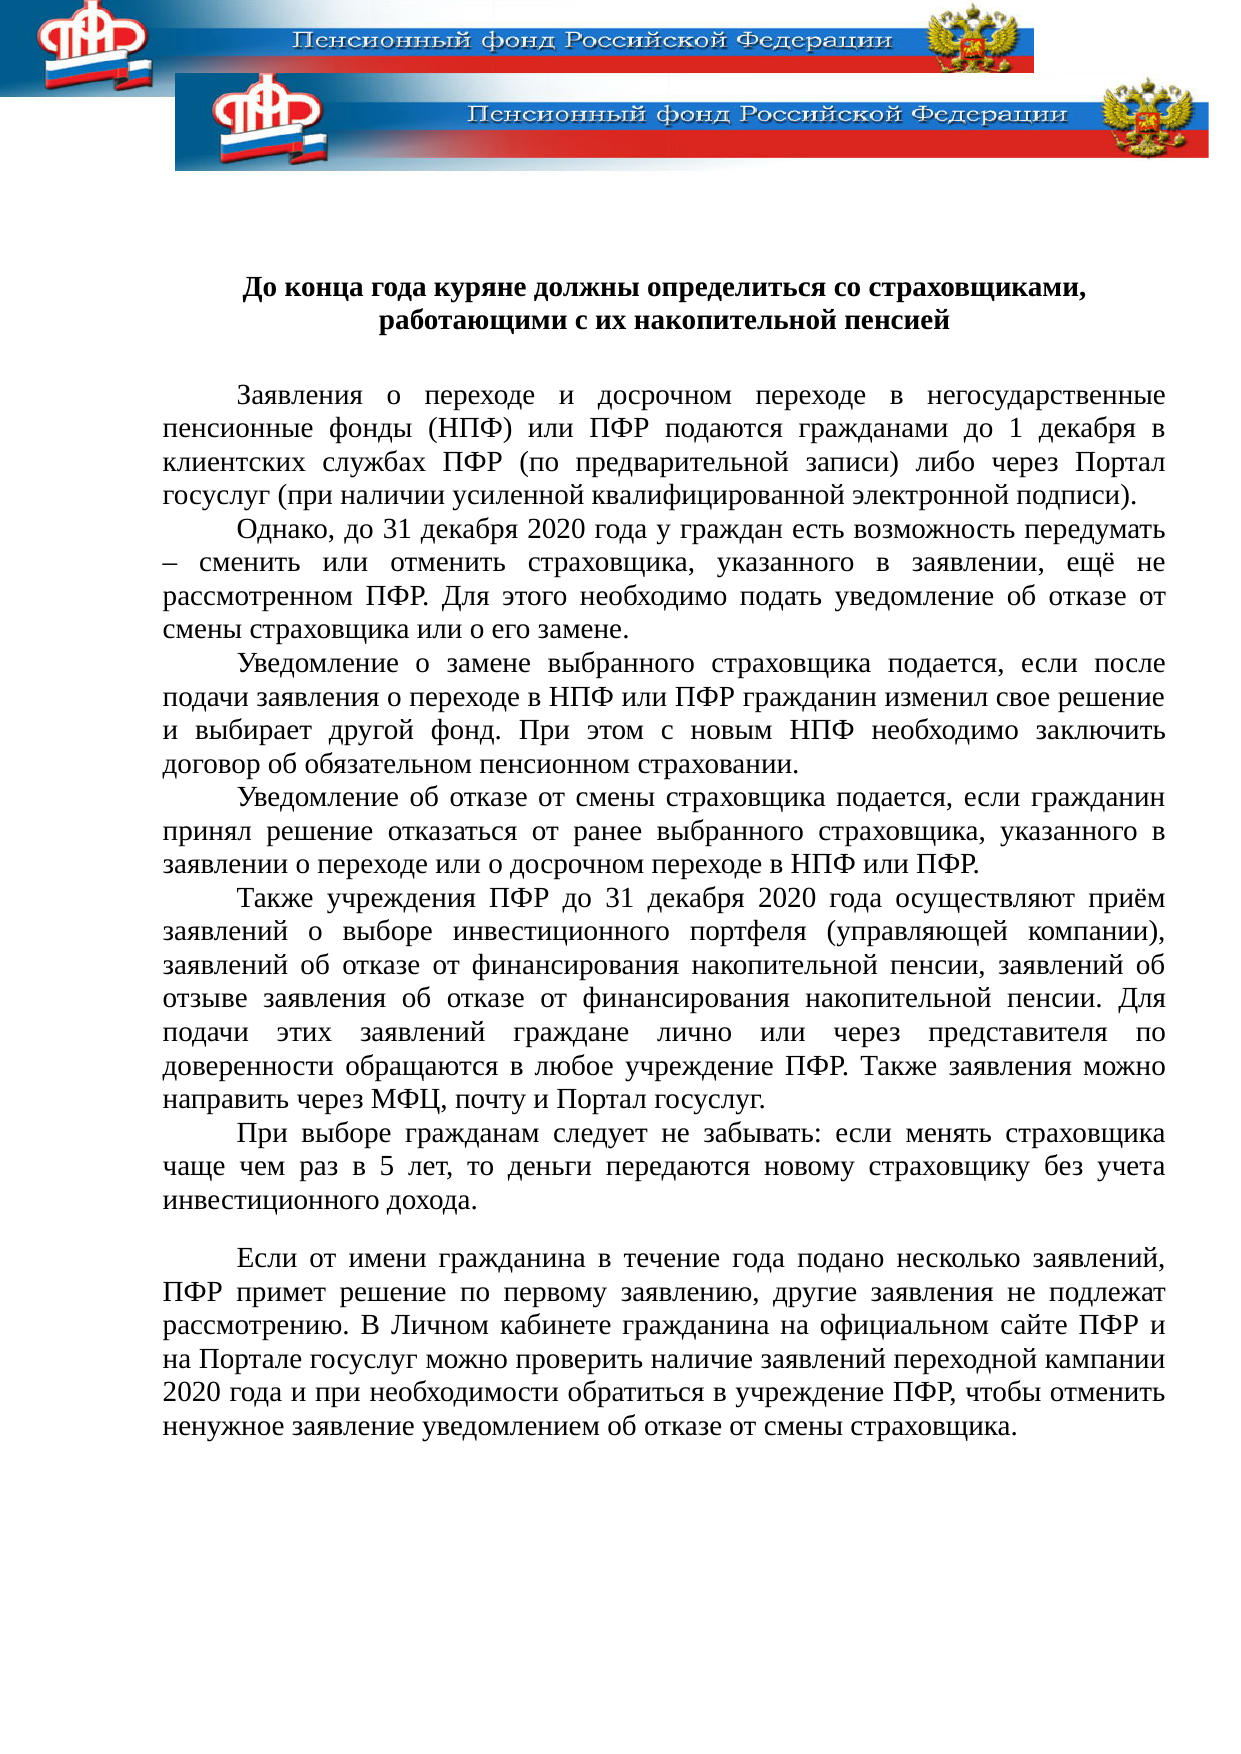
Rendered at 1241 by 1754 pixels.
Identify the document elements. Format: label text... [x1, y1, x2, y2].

picture [234, 82, 243, 90]
text При выборе гражданам следует не забывать: если менять страховщика чаще чем раз в 5 лет, то деньги передаются новому страховщику без учета инвестиционного дохода. [162, 1115, 1167, 1215]
subtitle Если от имени гражданина в течение года подано несколько заявлений, ПФР примет решение по первому заявлению, другие заявления не подлежат рассмотрению. В Личном кабинете гражданина на официальном сайте ПФР и на Портале госуслуг можно проверить наличие заявлений переходной кампании 2020 года и при необходимости обратиться в учреждение ПФР, чтобы отменить ненужное заявление уведомлением об отказе от смены страховщика. [162, 1240, 1167, 1442]
text Уведомление об отказе от смены страховщика подается, если гражданин принял решение отказаться от ранее выбранного страховщика, указанного в заявлении о переходе или о досрочном переходе в НПФ или ПФР. [162, 779, 1167, 880]
picture [0, 0, 1209, 176]
text Однако, до 31 декабря 2020 года у граждан есть возможность передумать – сменить или отменить страховщика, указанного в заявлении, ещё не рассмотренном ПФР. Для этого необходимо подать уведомление об отказе от смены страховщика или о его замене. [162, 511, 1167, 645]
text Также учреждения ПФР до 31 декабря 2020 года осуществляют приём заявлений о выборе инвестиционного портфеля (управляющей компании), заявлений об отказе от финансирования накопительной пенсии, заявлений об отзыве заявления об отказе от финансирования накопительной пенсии. Для подачи этих заявлений граждане лично или через представителя по доверенности обращаются в любое учреждение ПФР. Также заявления можно направить через МФЦ, почту и Портал госуслуг. [162, 880, 1167, 1115]
text Уведомление о замене выбранного страховщика подается, если после подачи заявления о переходе в НПФ или ПФР гражданин изменил свое решение и выбирает другой фонд. При этом с новым НПФ необходимо заключить договор об обязательном пенсионном страховании. [162, 645, 1167, 779]
picture [59, 8, 68, 16]
text Заявления о переходе и досрочном переходе в негосударственные пенсионные фонды (НПФ) или ПФР подаются гражданами до 1 декабря в клиентских службах ПФР (по предварительной записи) либо через Портал госуслуг (при наличии усиленной квалифицированной электронной подписи). [162, 377, 1167, 511]
text До конца года куряне должны определиться со страховщиками, работающими с их накопительной пенсией [162, 269, 1167, 336]
